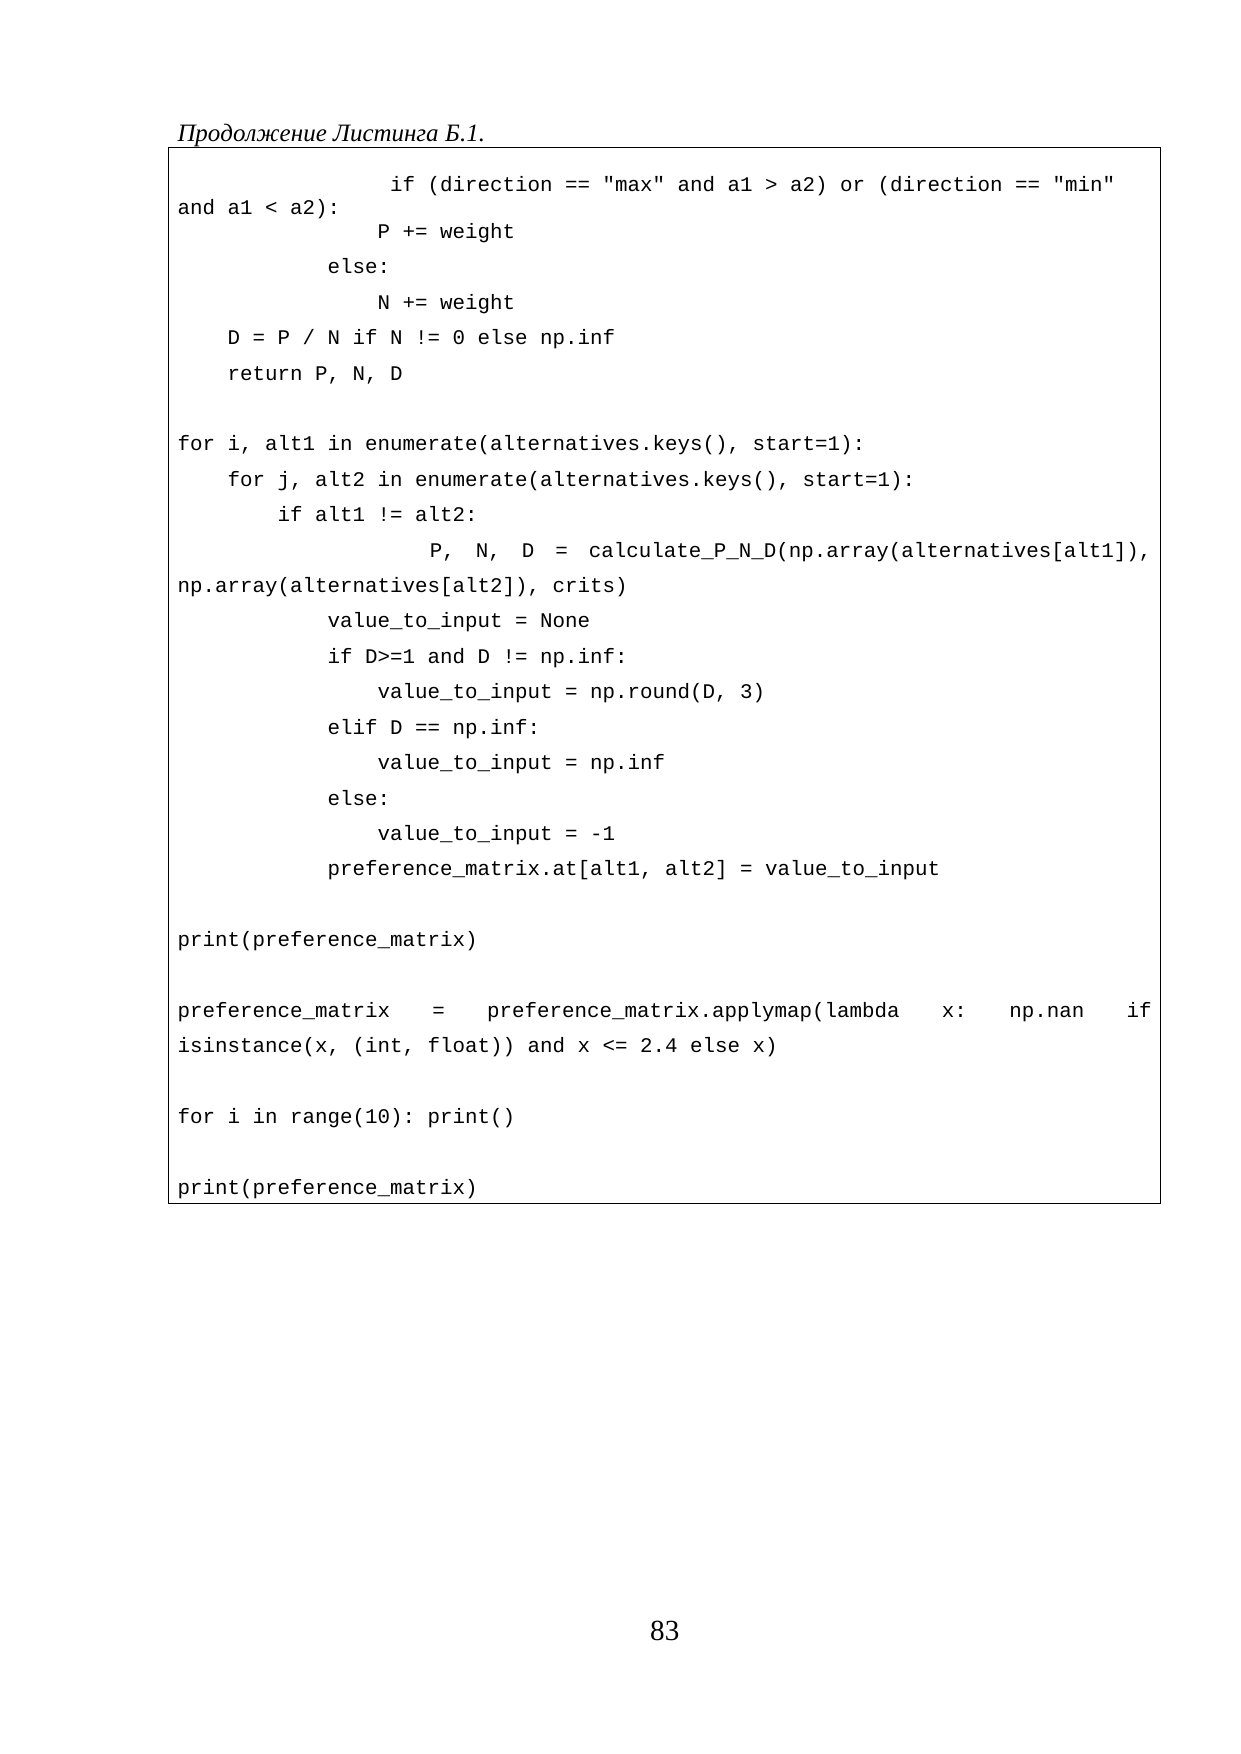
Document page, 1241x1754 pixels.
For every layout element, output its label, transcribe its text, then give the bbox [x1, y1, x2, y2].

text for j, alt2 in enumerate(alternatives.keys(), start=1): [169, 466, 1160, 492]
text else: [169, 253, 1160, 280]
text if D>=1 and D != np.inf: [169, 643, 1160, 669]
text print(preference_matrix) [169, 926, 1160, 953]
text else: [169, 784, 1160, 811]
text for i, alt1 in enumerate(alternatives.keys(), start=1): [169, 430, 1160, 457]
text D = P / N if N != 0 else np.inf [169, 324, 1160, 351]
text if alt1 != alt2: [169, 501, 1160, 528]
text value_to_input = np.inf [169, 749, 1160, 776]
text print(preference_matrix) [169, 1174, 1160, 1203]
text value_to_input = None [169, 607, 1160, 634]
text preference_matrix = preference_matrix.applymap(lambda x: np.nan if isinstance(x, (int, float)) and x <= 2.4 else x) [169, 997, 1160, 1059]
text if (direction == "max" and a1 > a2) or (direction == "min" and a1 < a2): [177, 174, 1152, 221]
text for i in range(10): print() [169, 1103, 1160, 1130]
text preference_matrix.at[alt1, alt2] = value_to_input [169, 855, 1160, 882]
text elif D == np.inf: [169, 714, 1160, 740]
text return P, N, D [169, 359, 1160, 386]
text N += weight [169, 289, 1160, 315]
text Продолжение Листинга Б.1. [177, 118, 1152, 147]
text P, N, D = calculate_P_N_D(np.array(alternatives[alt1]), np.array(alternatives[alt2]), crits) [169, 537, 1160, 599]
text P += weight [177, 221, 1152, 244]
text value_to_input = np.round(D, 3) [169, 678, 1160, 705]
text value_to_input = -1 [169, 820, 1160, 847]
